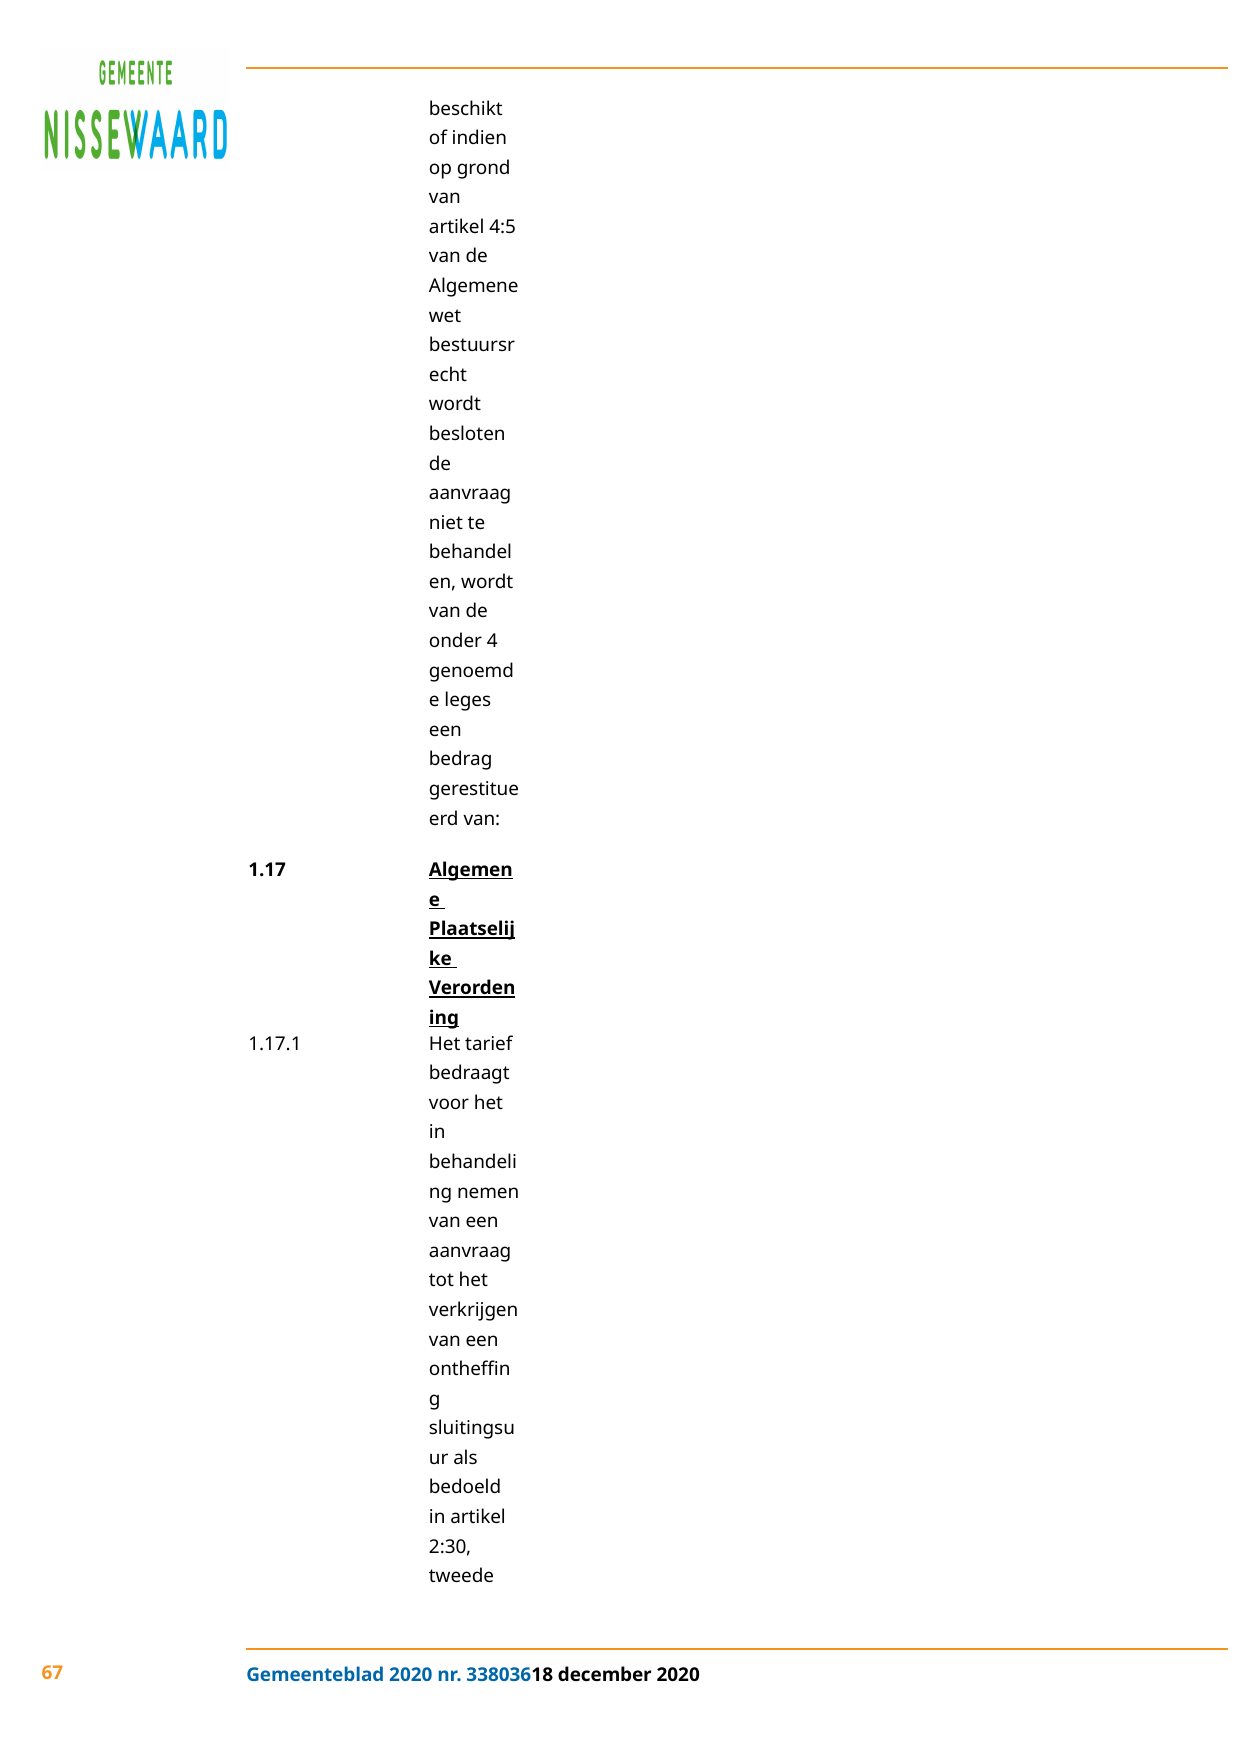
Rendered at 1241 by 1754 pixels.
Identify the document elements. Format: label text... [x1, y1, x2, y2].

table_cell [519, 95, 609, 831]
table_cell [519, 856, 609, 1030]
table_cell 1.17 [248, 856, 338, 1030]
table_cell [519, 1030, 609, 1588]
table_cell Algemene Plaatselijke Verordening [429, 856, 519, 1030]
table_cell beschikt of indien op grond van artikel 4:5 van de Algemene wet bestuursrecht wordt besloten de aanvraag niet te behandelen, wordt van de onder 4 genoemde leges een bedrag gerestitueerd van: [429, 95, 519, 831]
table_cell [338, 95, 429, 831]
table_cell [519, 831, 609, 856]
table_cell [338, 856, 429, 1030]
table_cell [338, 831, 429, 856]
table_cell [248, 95, 338, 831]
table_cell [248, 831, 338, 856]
table_cell [429, 831, 519, 856]
table_cell 1.17.1 [248, 1030, 338, 1588]
table_cell Het tarief bedraagt voor het in behandeling nemen van een aanvraag tot het verkrijgen van een ontheffing sluitingsuur als bedoeld in artikel 2:30, tweede [429, 1030, 519, 1588]
table_cell [338, 1030, 429, 1588]
picture [41, 47, 231, 172]
